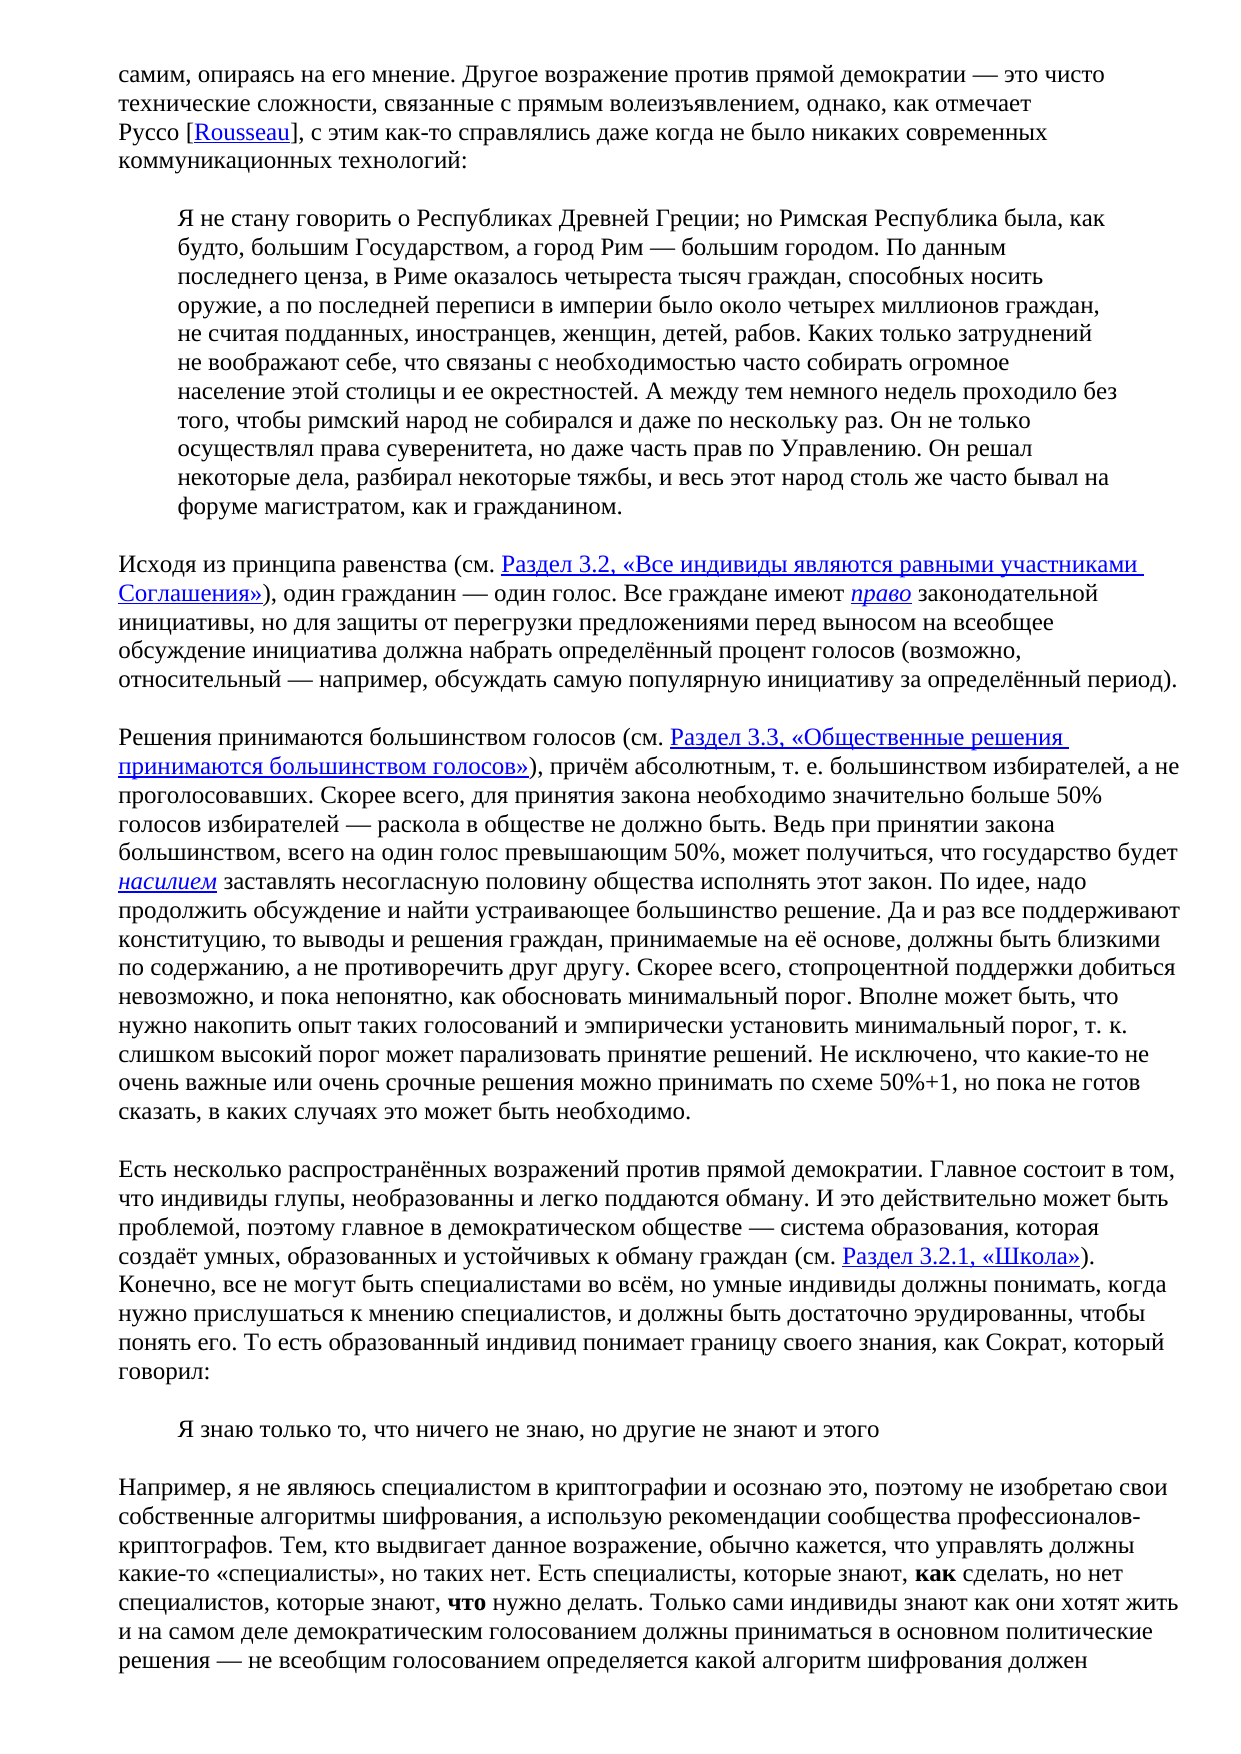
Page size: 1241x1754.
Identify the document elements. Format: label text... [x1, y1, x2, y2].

text Я знаю только то, что ничего не знаю, но другие не знают и этого [177, 1414, 1122, 1443]
text самим, опираясь на его мнение. Другое возражение против прямой демократии — это чисто технические сложности, связанные с прямым волеизъявлением, однако, как отмечает Руссо [Rousseau], с этим как-то справлялись даже когда не было никаких современных коммуникационных технологий: [118, 59, 1181, 174]
text Решения принимаются большинством голосов (см. Раздел 3.3, «Общественные решения принимаются большинством голосов»), причём абсолютным, т. е. большинством избирателей, а не проголосовавших. Скорее всего, для принятия закона необходимо значительно больше 50% голосов избирателей — раскола в обществе не должно быть. Ведь при принятии закона большинством, всего на один голос превышающим 50%, может получиться, что государство будет насилием заставлять несогласную половину общества исполнять этот закон. По идее, надо продолжить обсуждение и найти устраивающее большинство решение. Да и раз все поддерживают конституцию, то выводы и решения граждан, принимаемые на её основе, должны быть близкими по содержанию, а не противоречить друг другу. Скорее всего, стопроцентной поддержки добиться невозможно, и пока непонятно, как обосновать минимальный порог. Вполне может быть, что нужно накопить опыт таких голосований и эмпирически установить минимальный порог, т. к. слишком высокий порог может парализовать принятие решений. Не исключено, что какие-то не очень важные или очень срочные решения можно принимать по схеме 50%+1, но пока не готов сказать, в каких случаях это может быть необходимо. [118, 722, 1181, 1125]
text Есть несколько распространённых возражений против прямой демократии. Главное состоит в том, что индивиды глупы, необразованны и легко поддаются обману. И это действительно может быть проблемой, поэтому главное в демократическом обществе — система образования, которая создаёт умных, образованных и устойчивых к обману граждан (см. Раздел 3.2.1, «Школа»). Конечно, все не могут быть специалистами во всём, но умные индивиды должны понимать, когда нужно прислушаться к мнению специалистов, и должны быть достаточно эрудированны, чтобы понять его. То есть образованный индивид понимает границу своего знания, как Сократ, который говорил: [118, 1154, 1181, 1384]
text Исходя из принципа равенства (см. Раздел 3.2, «Все индивиды являются равными участниками Соглашения»), один гражданин — один голос. Все граждане имеют право законодательной инициативы, но для защиты от перегрузки предложениями перед выносом на всеобщее обсуждение инициатива должна набрать определённый процент голосов (возможно, относительный — например, обсуждать самую популярную инициативу за определённый период). [118, 549, 1181, 693]
text Я не стану говорить о Республиках Древней Греции; но Римская Республика была, как будто, большим Государством, а город Рим — большим городом. По данным последнего ценза, в Риме оказалось четыреста тысяч граждан, способных носить оружие, а по последней переписи в империи было около четырех миллионов граждан, не считая подданных, иностранцев, женщин, детей, рабов. Каких только затруднений не воображают себе, что связаны с необходимостью часто собирать огромное население этой столицы и ее окрестностей. А между тем немного недель проходило без того, чтобы римский народ не собирался и даже по нескольку раз. Он не только осуществлял права суверенитета, но даже часть прав по Управлению. Он решал некоторые дела, разбирал некоторые тяжбы, и весь этот народ столь же часто бывал на форуме магистратом, как и гражданином. [177, 203, 1122, 520]
text Например, я не являюсь специалистом в криптографии и осознаю это, поэтому не изобретаю свои собственные алгоритмы шифрования, а использую рекомендации сообщества профессионалов-криптографов. Тем, кто выдвигает данное возражение, обычно кажется, что управлять должны какие-то «специалисты», но таких нет. Есть специалисты, которые знают, как сделать, но нет специалистов, которые знают, что нужно делать. Только сами индивиды знают как они хотят жить и на самом деле демократическим голосованием должны приниматься в основном политические решения — не всеобщим голосованием определяется какой алгоритм шифрования должен [118, 1472, 1181, 1673]
